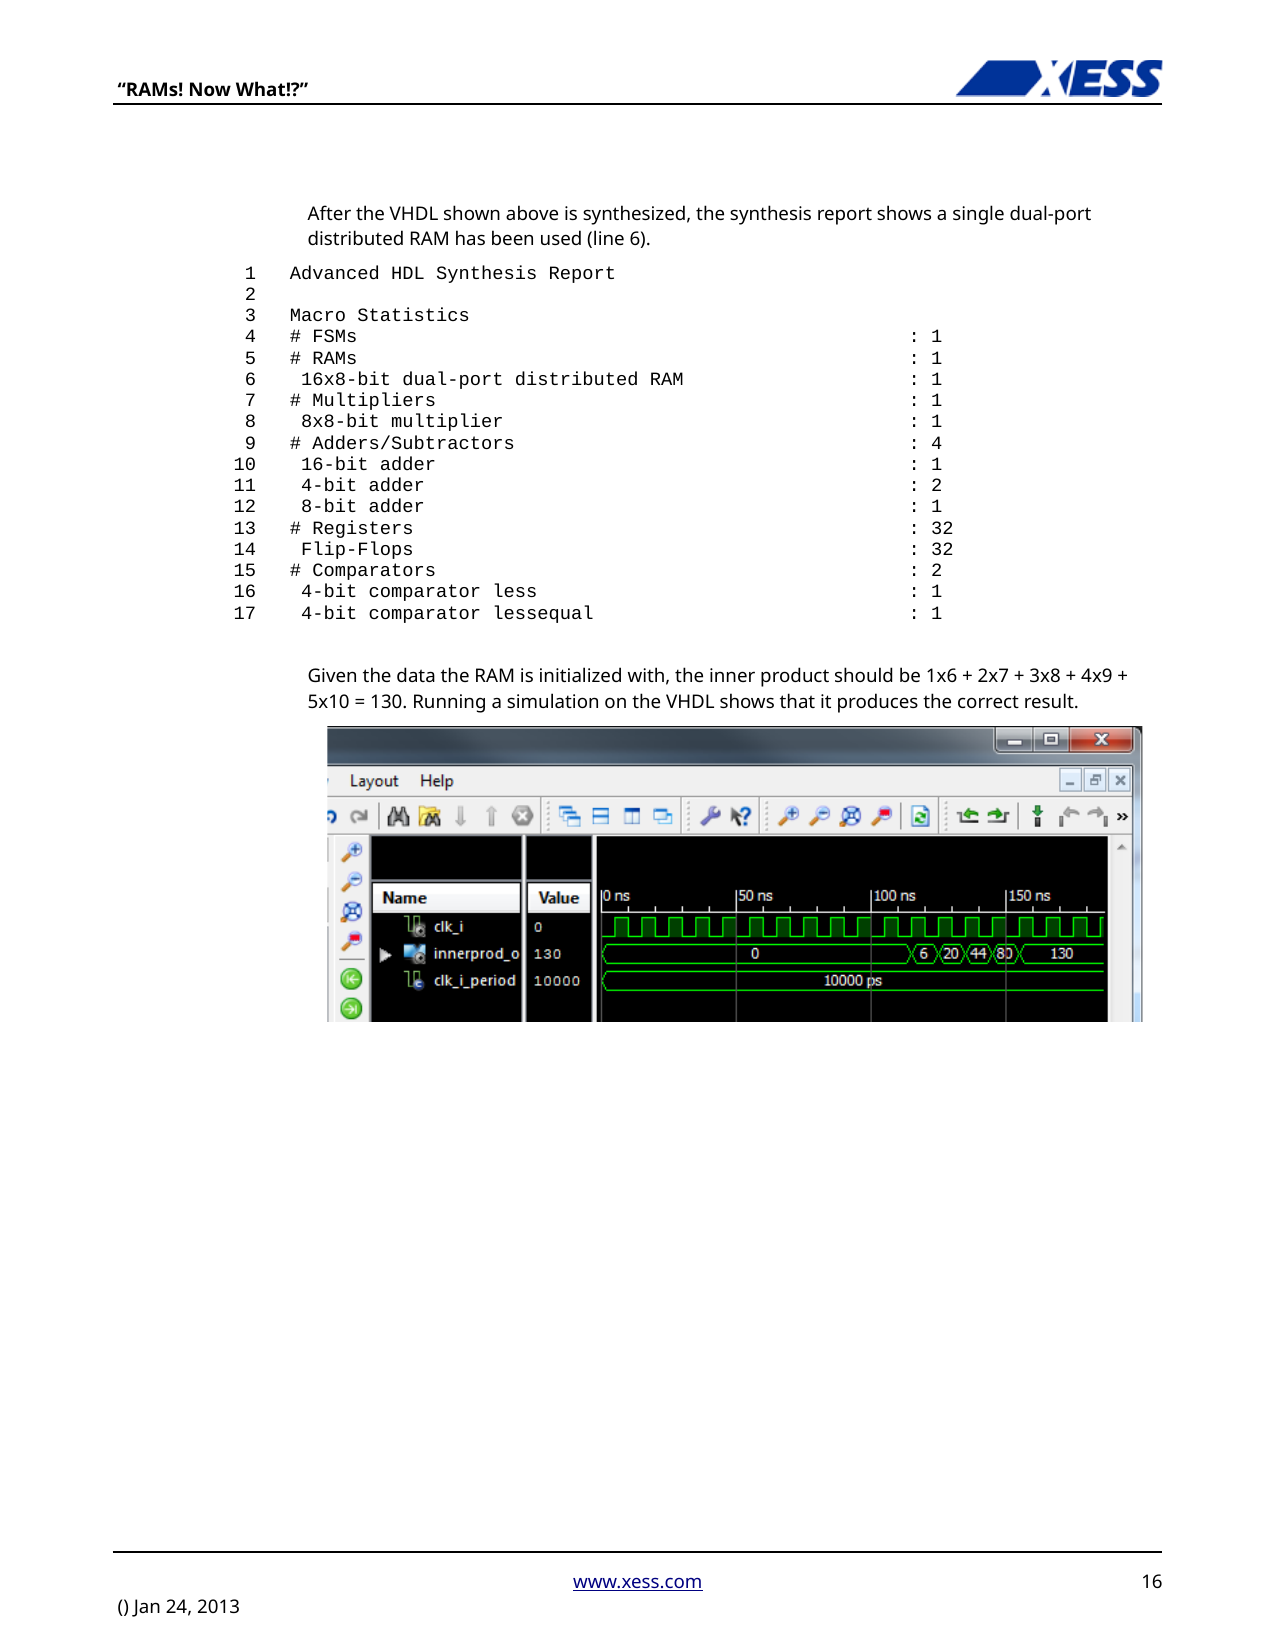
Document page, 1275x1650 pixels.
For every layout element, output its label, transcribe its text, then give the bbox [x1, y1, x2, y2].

list 8-bit adder : 1 [289, 497, 1162, 518]
text After the VHDL shown above is synthesized, the synthesis report shows a single dual-port distributed RAM has been used (line 6). [307, 200, 1162, 251]
list 8x8-bit multiplier : 1 [289, 412, 1162, 433]
list Macro Statistics [289, 306, 1162, 327]
list 16-bit adder : 1 [289, 455, 1162, 476]
list # Multipliers : 1 [289, 391, 1162, 412]
list # Registers : 32 [289, 518, 1162, 540]
list # FSMs : 1 [289, 327, 1162, 348]
list Advanced HDL Synthesis Report [289, 263, 1162, 285]
list 4-bit comparator lessequal : 1 [289, 603, 1162, 625]
text Given the data the RAM is initialized with, the inner product should be 1x6 + 2x7 + 3x8 + 4x9 + 5x10 = 130. Running a simulation on the VHDL shows that it produces the correct result. [307, 663, 1162, 714]
picture [327, 726, 1143, 1022]
list 4-bit adder : 2 [289, 476, 1162, 497]
list 4-bit comparator less : 1 [289, 582, 1162, 603]
list # RAMs : 1 [289, 348, 1162, 370]
list # Comparators : 2 [289, 561, 1162, 582]
picture [955, 60, 1163, 97]
list # Adders/Subtractors : 4 [289, 433, 1162, 455]
list 16x8-bit dual-port distributed RAM : 1 [289, 370, 1162, 391]
list Flip-Flops : 32 [289, 540, 1162, 561]
